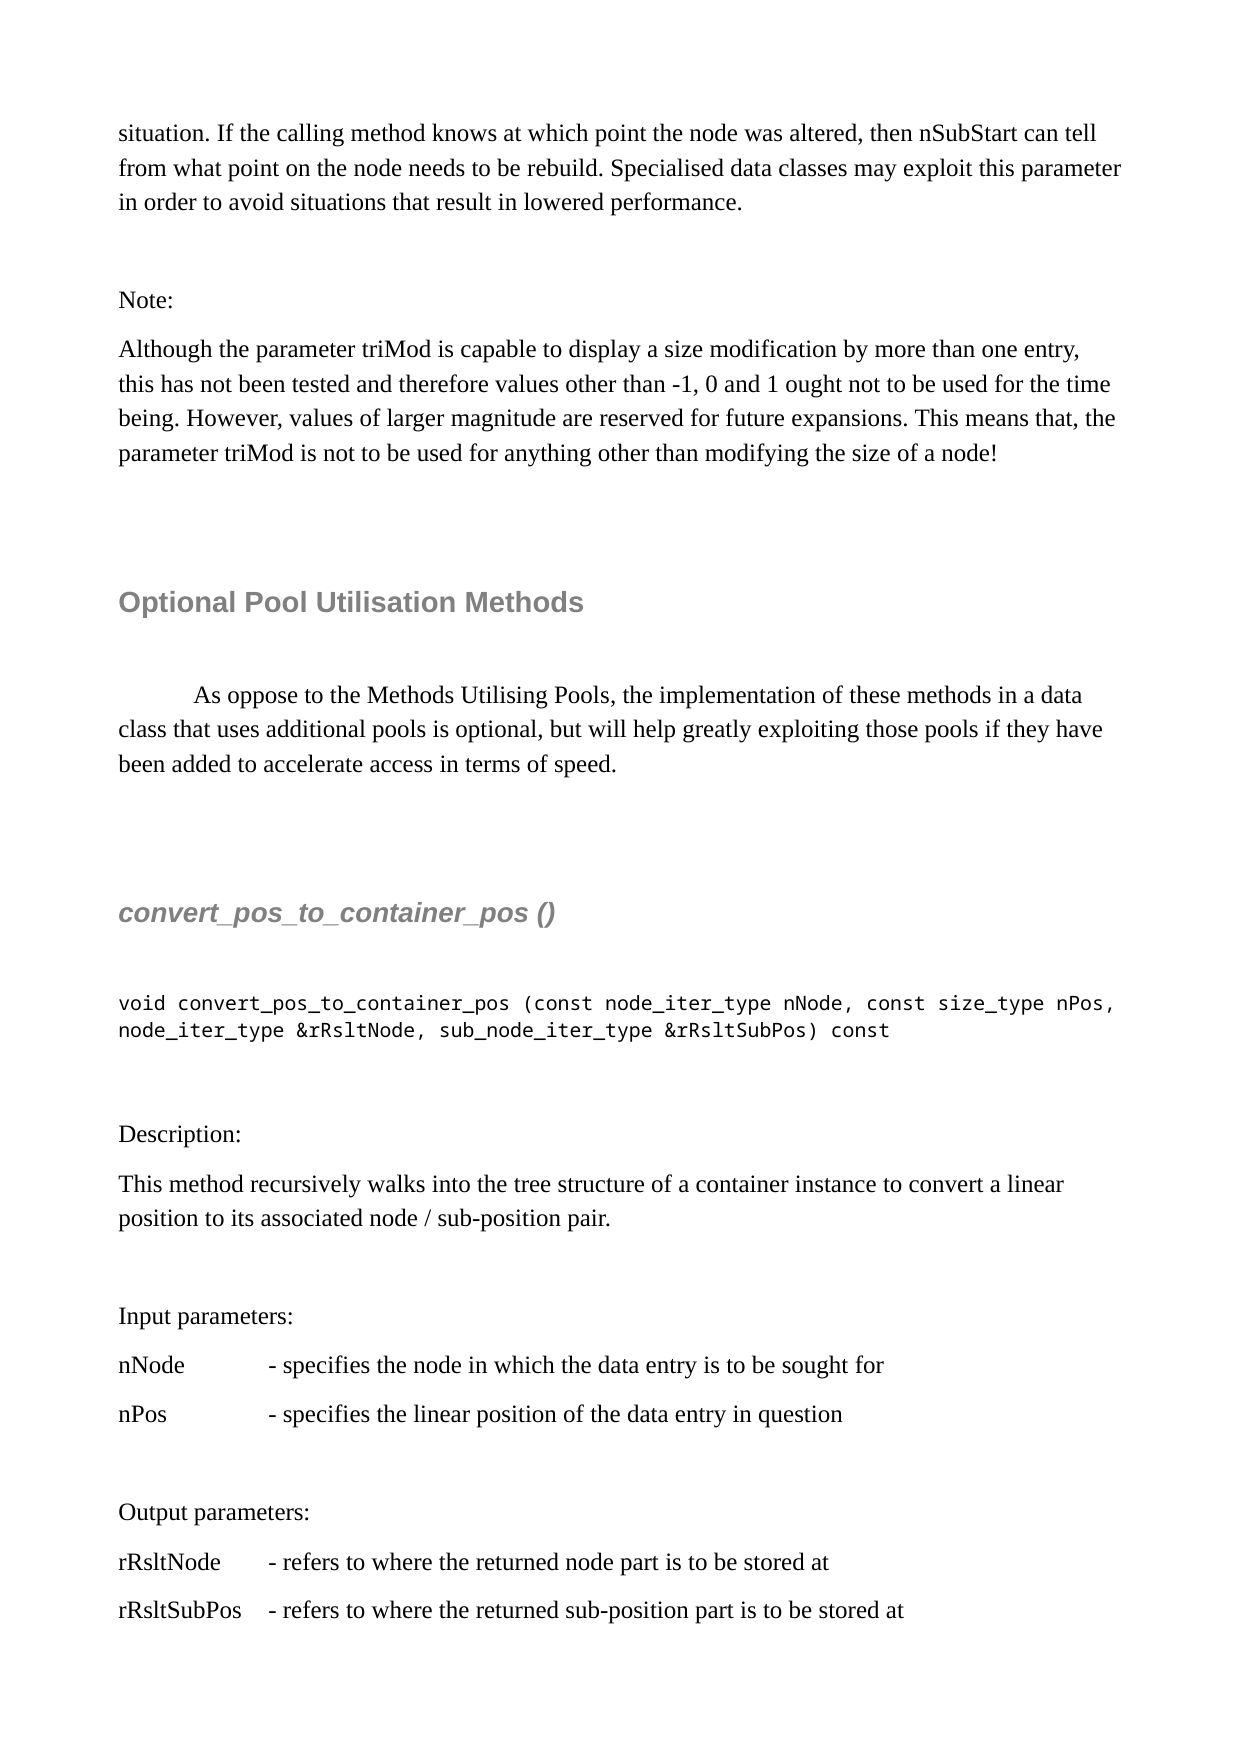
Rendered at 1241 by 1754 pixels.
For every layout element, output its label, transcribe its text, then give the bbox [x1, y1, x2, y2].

text situation. If the calling method knows at which point the node was altered, then nSubStart can tell from what point on the node needs to be rebuild. Specialised data classes may exploit this parameter in order to avoid situations that result in lowered performance. [118, 118, 1122, 216]
text As oppose to the Methods Utilising Pools, the implementation of these methods in a data class that uses additional pools is optional, but will help greatly exploiting those pools if they have been added to accelerate access in terms of speed. [118, 680, 1122, 778]
text Input parameters: [118, 1301, 1122, 1330]
text rRsltNode - refers to where the returned node part is to be stored at [118, 1547, 1122, 1575]
text rRsltSubPos - refers to where the returned sub-position part is to be stored at [118, 1596, 1122, 1624]
text This method recursively walks into the tree structure of a container instance to convert a linear position to its associated node / sub-position pair. [118, 1169, 1122, 1232]
text Description: [118, 1119, 1122, 1148]
text void convert_pos_to_container_pos (const node_iter_type nNode, const size_type nPos, node_iter_type &rRsltNode, sub_node_iter_type &rRsltSubPos) const [118, 989, 1122, 1043]
subtitle Optional Pool Utilisation Methods [118, 585, 1122, 618]
text Note: [118, 285, 1122, 314]
text Output parameters: [118, 1497, 1122, 1526]
text nPos - specifies the linear position of the data entry in question [118, 1399, 1122, 1428]
subtitle convert_pos_to_container_pos () [118, 896, 1122, 928]
text nNode - specifies the node in which the data entry is to be sought for [118, 1350, 1122, 1379]
text Although the parameter triMod is capable to display a size modification by more than one entry, this has not been tested and therefore values other than -1, 0 and 1 ought not to be used for the time being. However, values of larger magnitude are reserved for future expansions. This means that, the parameter triMod is not to be used for anything other than modifying the size of a node! [118, 334, 1122, 466]
